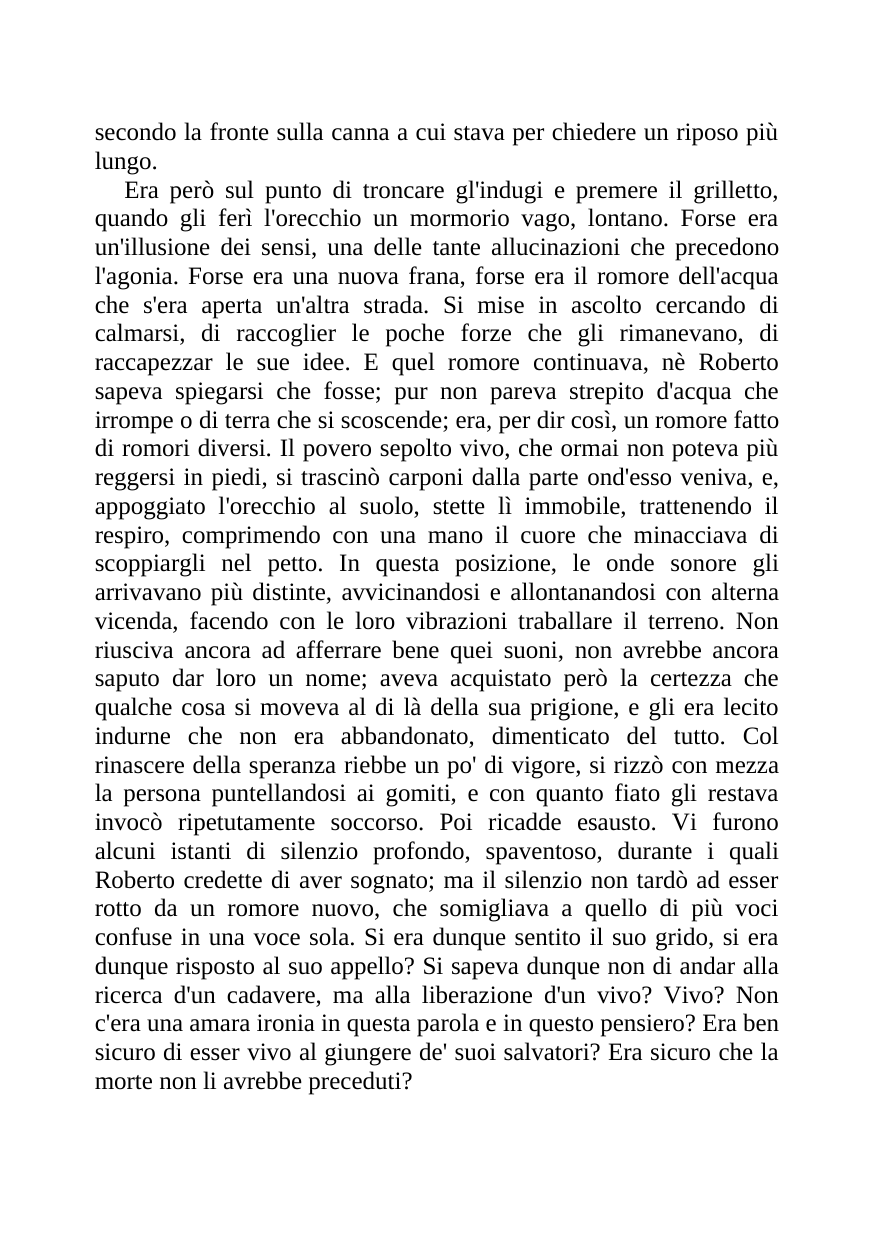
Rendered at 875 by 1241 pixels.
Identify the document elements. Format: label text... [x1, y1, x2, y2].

text Era però sul punto di troncare gl'indugi e premere il grilletto, quando gli ferì l'orecchio un mormorio vago, lontano. Forse era un'illusione dei sensi, una delle tante allucinazioni che precedono l'agonia. Forse era una nuova frana, forse era il romore dell'acqua che s'era aperta un'altra strada. Si mise in ascolto cercando di calmarsi, di raccoglier le poche forze che gli rimanevano, di raccapezzar le sue idee. E quel romore continuava, nè Roberto sapeva spiegarsi che fosse; pur non pareva strepito d'acqua che irrompe o di terra che si scoscende; era, per dir così, un romore fatto di romori diversi. Il povero sepolto vivo, che ormai non poteva più reggersi in piedi, si trascinò carponi dalla parte ond'esso veniva, e, appoggiato l'orecchio al suolo, stette lì immobile, trattenendo il respiro, comprimendo con una mano il cuore che minacciava di scoppiargli nel petto. In questa posizione, le onde sonore gli arrivavano più distinte, avvicinandosi e allontanandosi con alterna vicenda, facendo con le loro vibrazioni traballare il terreno. Non riusciva ancora ad afferrare bene quei suoni, non avrebbe ancora saputo dar loro un nome; aveva acquistato però la certezza che qualche cosa si moveva al di là della sua prigione, e gli era lecito indurne che non era abbandonato, dimenticato del tutto. Col rinascere della speranza riebbe un po' di vigore, si rizzò con mezza la persona puntellandosi ai gomiti, e con quanto fiato gli restava invocò ripetutamente soccorso. Poi ricadde esausto. Vi furono alcuni istanti di silenzio profondo, spaventoso, durante i quali Roberto credette di aver sognato; ma il silenzio non tardò ad esser rotto da un romore nuovo, che somigliava a quello di più voci confuse in una voce sola. Si era dunque sentito il suo grido, si era dunque risposto al suo appello? Si sapeva dunque non di andar alla ricerca d'un cadavere, ma alla liberazione d'un vivo? Vivo? Non c'era una amara ironia in questa parola e in questo pensiero? Era ben sicuro di esser vivo al giungere de' suoi salvatori? Era sicuro che la morte non li avrebbe preceduti? [94, 175, 779, 1095]
text secondo la fronte sulla canna a cui stava per chiedere un riposo più lungo. [94, 117, 779, 175]
